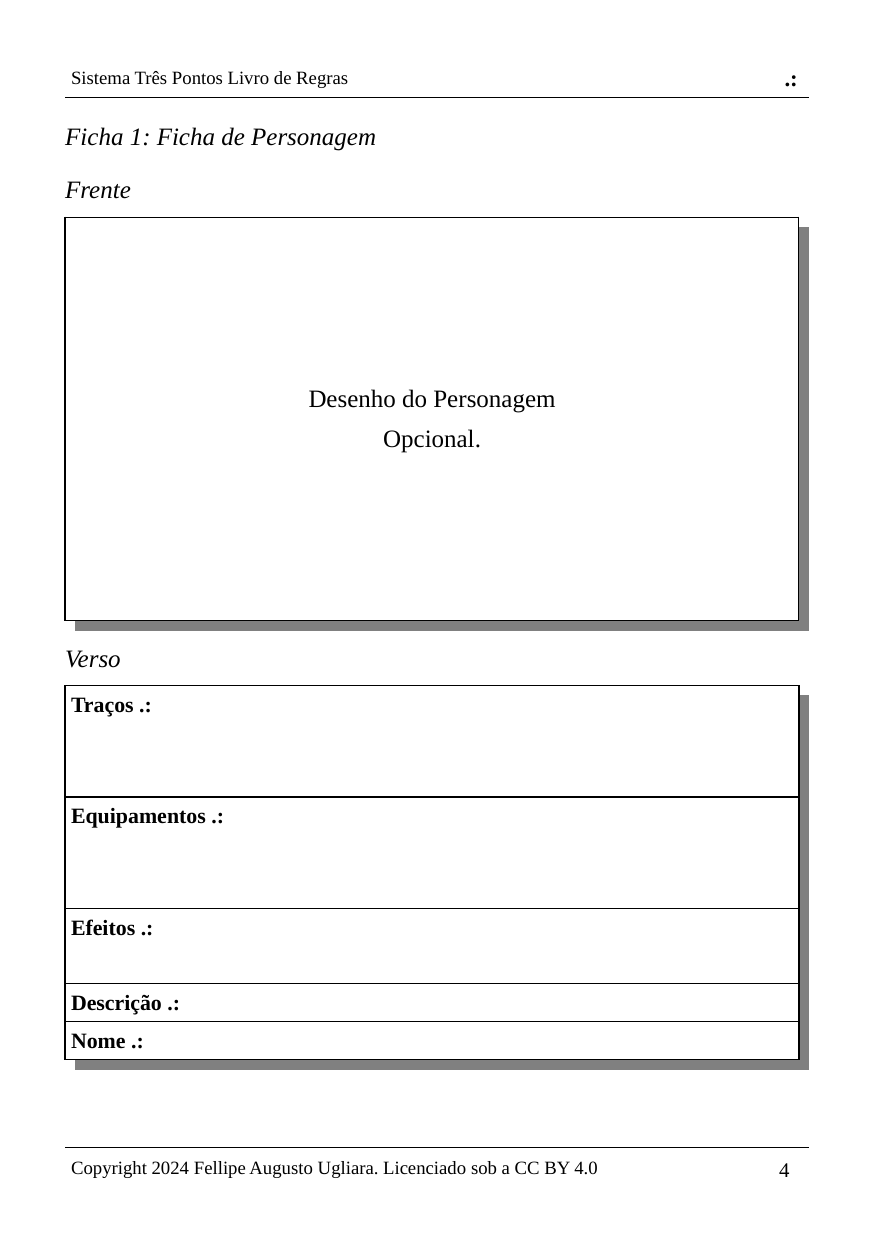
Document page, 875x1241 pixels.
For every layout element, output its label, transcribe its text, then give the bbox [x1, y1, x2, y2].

table_cell [66, 871, 798, 907]
table_header [66, 218, 798, 258]
table_cell Desenho do Personagem [66, 379, 798, 419]
table_cell Nome .: [66, 1022, 798, 1059]
text Ficha 1: Ficha de Personagem [65, 122, 809, 150]
table_cell [66, 298, 798, 338]
table_cell [66, 338, 798, 378]
table_header Traços .: [66, 686, 798, 723]
table_cell [66, 580, 798, 620]
text Frente [65, 175, 809, 204]
table_cell [66, 258, 798, 298]
table_cell [66, 834, 798, 871]
table_cell Equipamentos .: [66, 798, 798, 834]
table_cell [66, 539, 798, 579]
table_cell [66, 459, 798, 499]
table_cell [66, 946, 798, 982]
table_cell Efeitos .: [66, 909, 798, 946]
table_cell Descrição .: [66, 984, 798, 1021]
table_cell [66, 723, 798, 759]
table_cell Opcional. [66, 419, 798, 459]
text Verso [65, 644, 809, 672]
table_cell [66, 759, 798, 796]
table_cell [66, 499, 798, 539]
